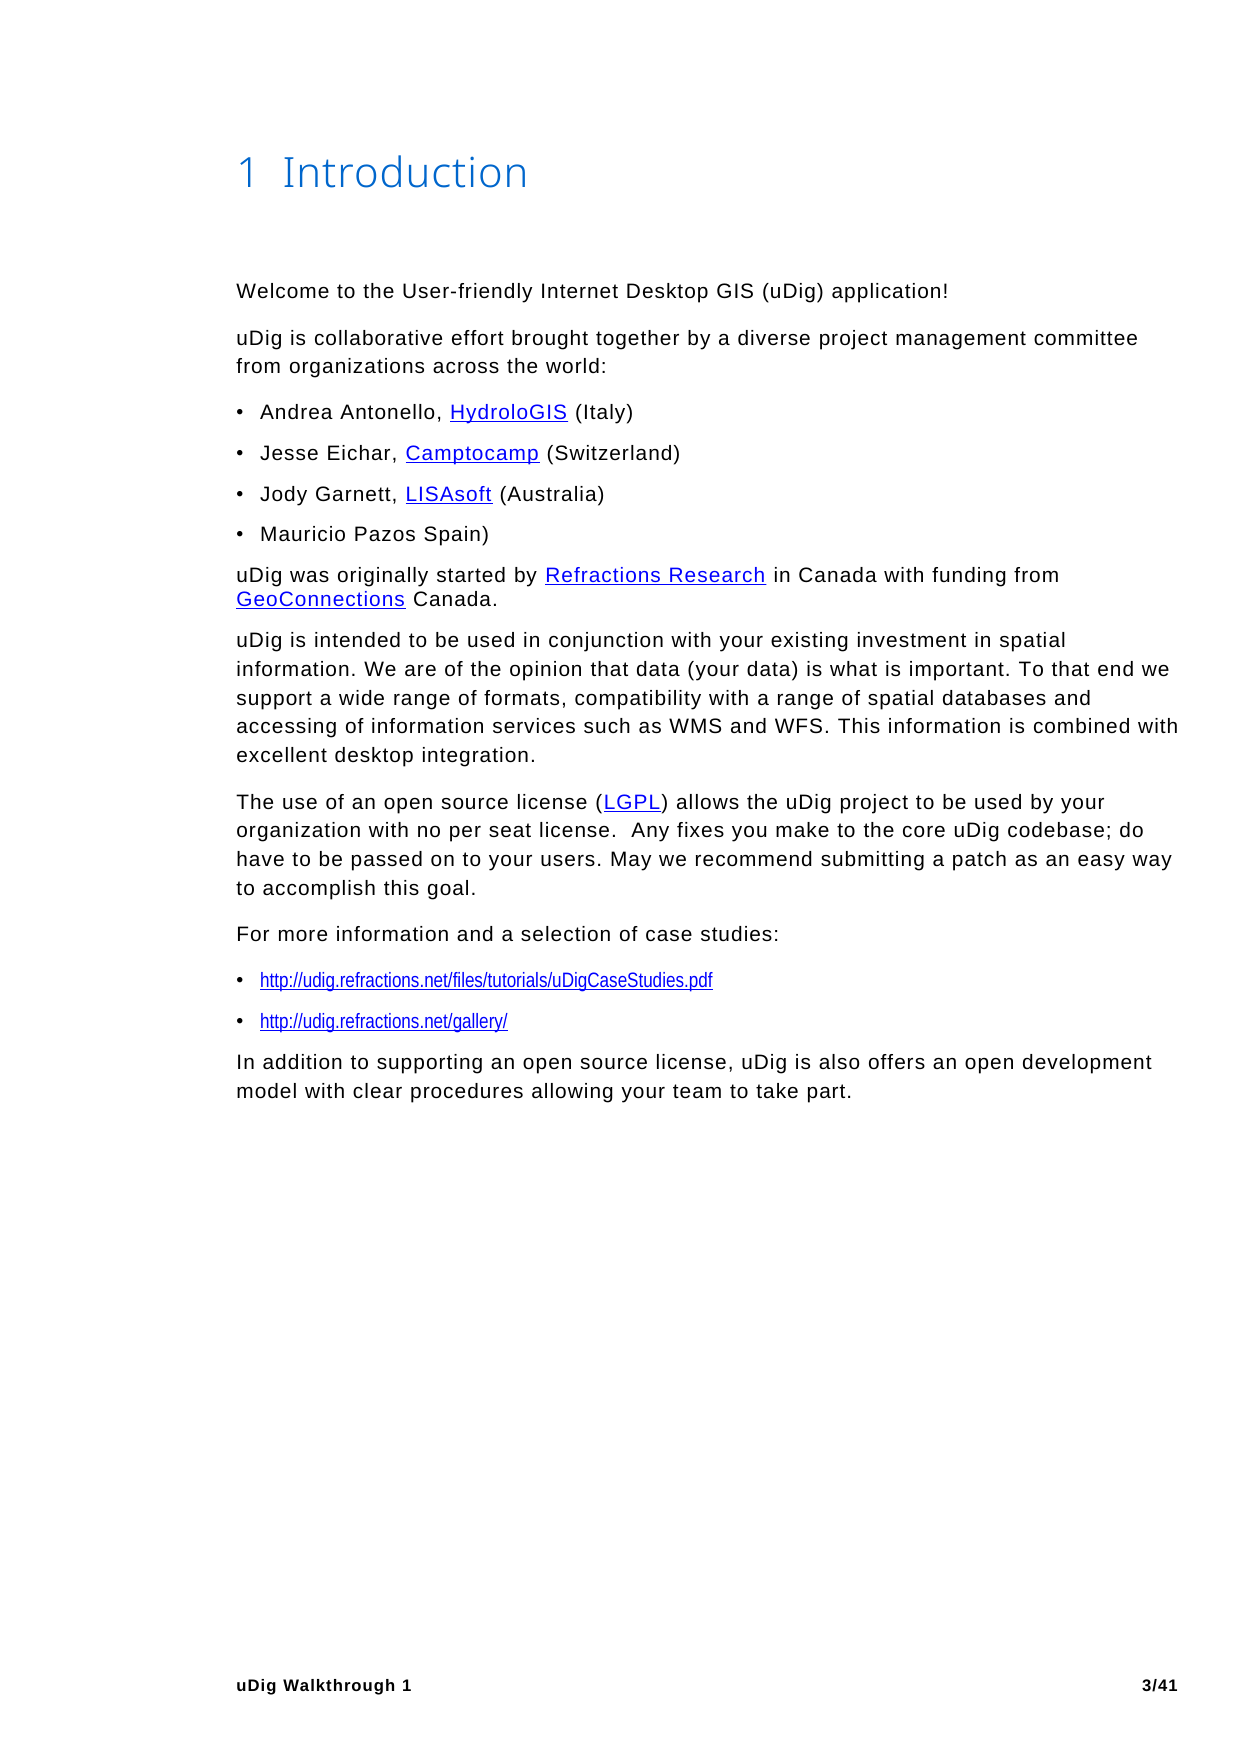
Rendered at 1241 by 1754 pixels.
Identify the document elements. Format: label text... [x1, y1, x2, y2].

text uDig is collaborative effort brought together by a diverse project management committee from organizations across the world: [236, 325, 1181, 378]
text For more information and a selection of case studies: [236, 922, 1181, 946]
list Mauricio Pazos Spain) [236, 522, 1181, 546]
list Jesse Eichar, Camptocamp (Switzerland) [236, 441, 1181, 465]
text uDig is intended to be used in conjunction with your existing investment in spatial information. We are of the opinion that data (your data) is what is important. To that end we support a wide range of formats, compatibility with a range of spatial databases and accessing of information services such as WMS and WFS. This information is combined with excellent desktop integration. [236, 628, 1181, 767]
text The use of an open source license (LGPL) allows the uDig project to be used by your organization with no per seat license. Any fixes you make to the core uDig codebase; do have to be passed on to your users. May we recommend submitting a patch as an easy way to accomplish this goal. [236, 789, 1181, 900]
list http://udig.refractions.net/files/tutorials/uDigCaseStudies.pdf [236, 968, 1181, 992]
list uDig was originally started by Refractions Research in Canada with funding from GeoConnections Canada. [236, 563, 1181, 611]
subtitle Introduction [236, 143, 1181, 200]
text Welcome to the User-friendly Internet Desktop GIS (uDig) application! [236, 279, 1181, 303]
text In addition to supporting an open source license, uDig is also offers an open development model with clear procedures allowing your team to take part. [236, 1050, 1181, 1103]
list Jody Garnett, LISAsoft (Australia) [236, 482, 1181, 506]
list http://udig.refractions.net/gallery/ [236, 1009, 1181, 1033]
list Andrea Antonello, HydroloGIS (Italy) [236, 400, 1181, 424]
